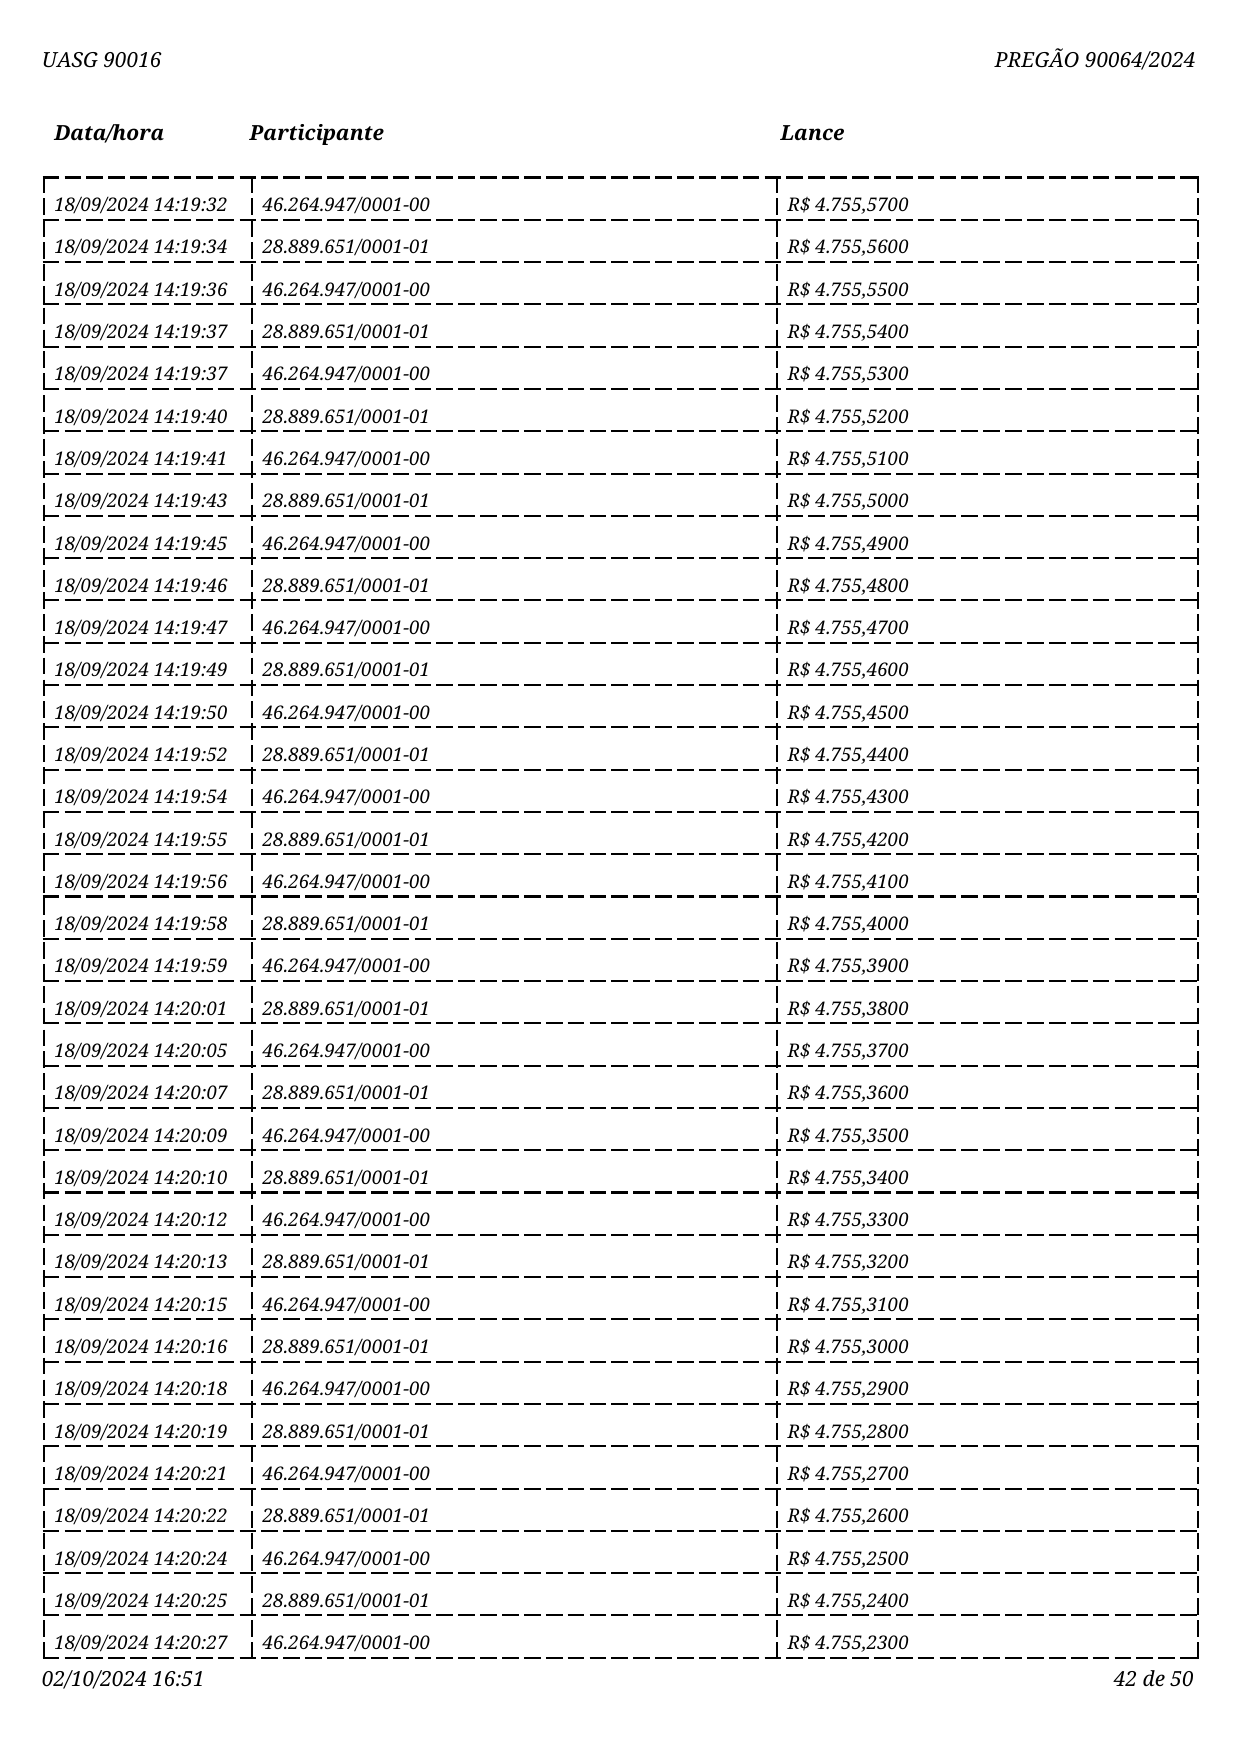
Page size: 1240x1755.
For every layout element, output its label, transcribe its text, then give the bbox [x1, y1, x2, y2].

table_cell R$ 4.755,5300 [777, 346, 1198, 388]
table_cell R$ 4.755,5000 [777, 473, 1198, 515]
table_cell 46.264.947/0001-00 [252, 1530, 777, 1572]
table_cell 18/09/2024 14:20:21 [44, 1445, 252, 1487]
table_cell 18/09/2024 14:20:13 [44, 1234, 252, 1276]
table_cell R$ 4.755,3900 [777, 938, 1198, 980]
table_cell R$ 4.755,5200 [777, 388, 1198, 430]
table_cell 28.889.651/0001-01 [252, 1149, 777, 1191]
table_cell 18/09/2024 14:19:50 [44, 684, 252, 726]
table_cell 18/09/2024 14:19:37 [44, 346, 252, 388]
table_cell 18/09/2024 14:19:59 [44, 938, 252, 980]
table_cell R$ 4.755,4700 [777, 599, 1198, 642]
table_cell 28.889.651/0001-01 [252, 895, 777, 938]
table_cell 18/09/2024 14:19:37 [44, 303, 252, 346]
table_cell 18/09/2024 14:19:34 [44, 219, 252, 261]
table_cell R$ 4.755,3000 [777, 1318, 1198, 1361]
table_cell 18/09/2024 14:20:27 [44, 1614, 252, 1657]
table_cell 18/09/2024 14:20:24 [44, 1530, 252, 1572]
table_cell 28.889.651/0001-01 [252, 1065, 777, 1107]
table_cell R$ 4.755,5500 [777, 261, 1198, 303]
table_cell 28.889.651/0001-01 [252, 1572, 777, 1614]
table_cell R$ 4.755,4600 [777, 642, 1198, 684]
table_cell 28.889.651/0001-01 [252, 1234, 777, 1276]
table_cell R$ 4.755,3700 [777, 1022, 1198, 1064]
table_cell R$ 4.755,3500 [777, 1107, 1198, 1149]
table_cell R$ 4.755,4500 [777, 684, 1198, 726]
table_cell 46.264.947/0001-00 [252, 261, 777, 303]
table_cell R$ 4.755,2600 [777, 1488, 1198, 1530]
table_cell 18/09/2024 14:19:45 [44, 515, 252, 557]
table_cell R$ 4.755,3600 [777, 1065, 1198, 1107]
table_cell 46.264.947/0001-00 [252, 515, 777, 557]
table_cell 18/09/2024 14:20:15 [44, 1276, 252, 1318]
table_cell 28.889.651/0001-01 [252, 303, 777, 346]
table_cell 18/09/2024 14:19:36 [44, 261, 252, 303]
table_cell 18/09/2024 14:20:12 [44, 1191, 252, 1234]
table_cell 18/09/2024 14:20:01 [44, 980, 252, 1022]
table_cell R$ 4.755,3200 [777, 1234, 1198, 1276]
table_cell R$ 4.755,4100 [777, 853, 1198, 895]
table_cell 46.264.947/0001-00 [252, 684, 777, 726]
table_cell 18/09/2024 14:20:22 [44, 1488, 252, 1530]
table_cell 18/09/2024 14:20:10 [44, 1149, 252, 1191]
table_cell 18/09/2024 14:19:52 [44, 726, 252, 768]
table_cell 28.889.651/0001-01 [252, 219, 777, 261]
table_cell R$ 4.755,4200 [777, 811, 1198, 853]
table_cell 46.264.947/0001-00 [252, 853, 777, 895]
table_cell 28.889.651/0001-01 [252, 642, 777, 684]
table_cell 46.264.947/0001-00 [252, 1276, 777, 1318]
table_cell 18/09/2024 14:19:49 [44, 642, 252, 684]
table_header 18/09/2024 14:19:32 [44, 176, 252, 219]
table_cell R$ 4.755,3100 [777, 1276, 1198, 1318]
table_cell R$ 4.755,4900 [777, 515, 1198, 557]
table_cell R$ 4.755,4400 [777, 726, 1198, 768]
table_cell R$ 4.755,4000 [777, 895, 1198, 938]
table_cell 18/09/2024 14:20:09 [44, 1107, 252, 1149]
table_cell 18/09/2024 14:19:41 [44, 430, 252, 472]
table_cell R$ 4.755,2300 [777, 1614, 1198, 1657]
table_cell 46.264.947/0001-00 [252, 1361, 777, 1403]
table_cell R$ 4.755,5100 [777, 430, 1198, 472]
table_cell 46.264.947/0001-00 [252, 1445, 777, 1487]
table_cell 28.889.651/0001-01 [252, 1403, 777, 1445]
table_cell R$ 4.755,3400 [777, 1149, 1198, 1191]
table_cell R$ 4.755,2800 [777, 1403, 1198, 1445]
table_cell 46.264.947/0001-00 [252, 430, 777, 472]
table_cell 28.889.651/0001-01 [252, 388, 777, 430]
table_cell 18/09/2024 14:19:40 [44, 388, 252, 430]
table_cell 28.889.651/0001-01 [252, 473, 777, 515]
table_cell 18/09/2024 14:20:16 [44, 1318, 252, 1361]
table_cell 18/09/2024 14:19:54 [44, 769, 252, 811]
table_cell 18/09/2024 14:19:56 [44, 853, 252, 895]
table_cell R$ 4.755,5400 [777, 303, 1198, 346]
table_cell 18/09/2024 14:19:58 [44, 895, 252, 938]
table_cell 18/09/2024 14:20:25 [44, 1572, 252, 1614]
table_cell 28.889.651/0001-01 [252, 980, 777, 1022]
table_cell 28.889.651/0001-01 [252, 726, 777, 768]
table_cell 46.264.947/0001-00 [252, 938, 777, 980]
table_cell 46.264.947/0001-00 [252, 769, 777, 811]
table_cell 46.264.947/0001-00 [252, 599, 777, 642]
table_cell 46.264.947/0001-00 [252, 1107, 777, 1149]
table_cell R$ 4.755,2400 [777, 1572, 1198, 1614]
table_cell 18/09/2024 14:19:46 [44, 557, 252, 599]
table_header 46.264.947/0001-00 [252, 176, 777, 219]
table_cell R$ 4.755,2700 [777, 1445, 1198, 1487]
table_cell 18/09/2024 14:20:05 [44, 1022, 252, 1064]
table_cell R$ 4.755,2900 [777, 1361, 1198, 1403]
table_cell R$ 4.755,4300 [777, 769, 1198, 811]
table_cell 46.264.947/0001-00 [252, 346, 777, 388]
table_cell 28.889.651/0001-01 [252, 811, 777, 853]
table_cell 28.889.651/0001-01 [252, 557, 777, 599]
table_cell R$ 4.755,3300 [777, 1191, 1198, 1234]
table_cell R$ 4.755,3800 [777, 980, 1198, 1022]
table_cell 18/09/2024 14:19:43 [44, 473, 252, 515]
table_cell 18/09/2024 14:20:19 [44, 1403, 252, 1445]
table_cell 46.264.947/0001-00 [252, 1191, 777, 1234]
table_cell 18/09/2024 14:20:18 [44, 1361, 252, 1403]
table_cell R$ 4.755,5600 [777, 219, 1198, 261]
table_cell 18/09/2024 14:20:07 [44, 1065, 252, 1107]
table_header R$ 4.755,5700 [777, 176, 1198, 219]
table_cell 28.889.651/0001-01 [252, 1318, 777, 1361]
table_cell R$ 4.755,2500 [777, 1530, 1198, 1572]
table_cell 46.264.947/0001-00 [252, 1022, 777, 1064]
table_cell R$ 4.755,4800 [777, 557, 1198, 599]
table_cell 46.264.947/0001-00 [252, 1614, 777, 1657]
table_cell 18/09/2024 14:19:47 [44, 599, 252, 642]
table_cell 28.889.651/0001-01 [252, 1488, 777, 1530]
table_cell 18/09/2024 14:19:55 [44, 811, 252, 853]
